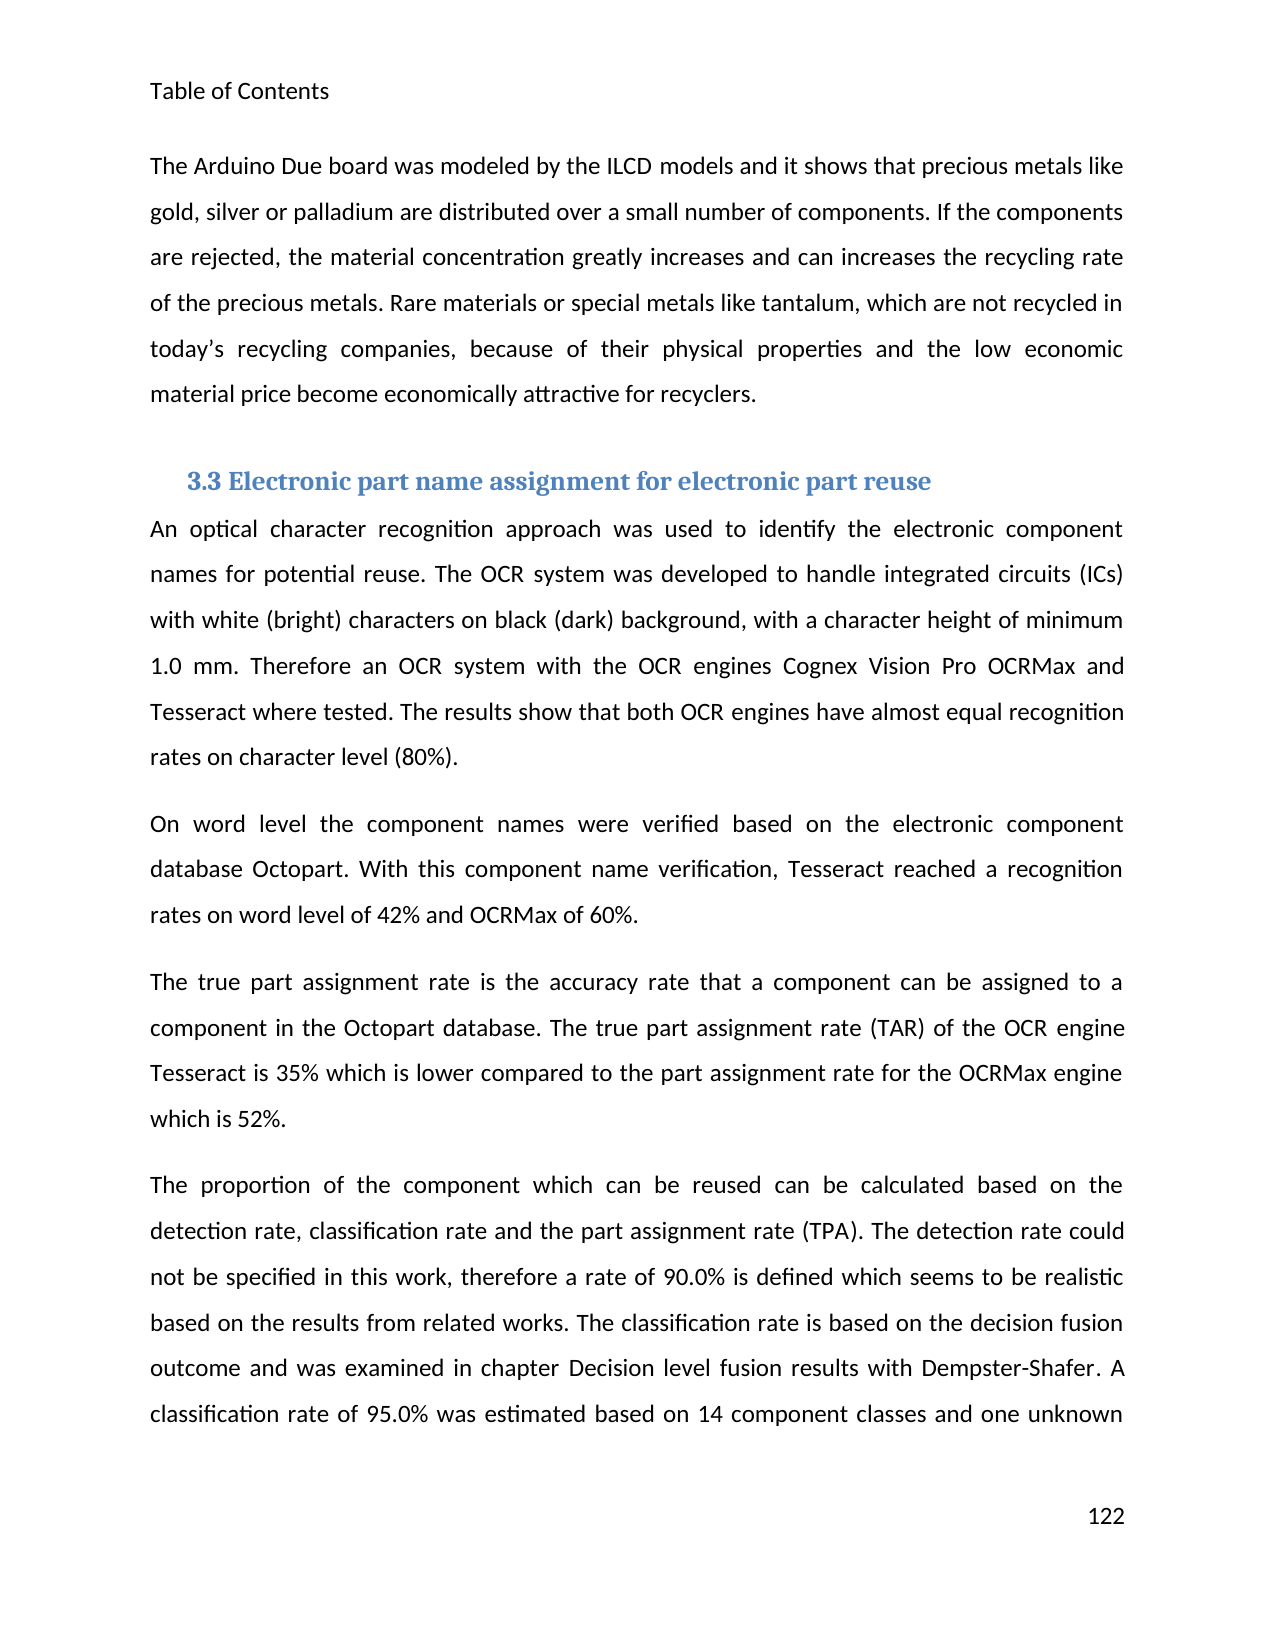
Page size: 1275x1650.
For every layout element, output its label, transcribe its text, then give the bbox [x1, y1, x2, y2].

text On word level the component names were verified based on the electronic component database Octopart. With this component name verification, Tesseract reached a recognition rates on word level of 42% and OCRMax of 60%. [150, 808, 1125, 930]
text An optical character recognition approach was used to identify the electronic component names for potential reuse. The OCR system was developed to handle integrated circuits (ICs) with white (bright) characters on black (dark) background, with a character height of minimum 1.0 mm. Therefore an OCR system with the OCR engines Cognex Vision Pro OCRMax and Tesseract where tested. The results show that both OCR engines have almost equal recognition rates on character level (80%). [150, 513, 1125, 772]
text The Arduino Due board was modeled by the ILCD models and it shows that precious metals like gold, silver or palladium are distributed over a small number of components. If the components are rejected, the material concentration greatly increases and can increases the recycling rate of the precious metals. Rare materials or special metals like tantalum, which are not recycled in today’s recycling companies, because of their physical properties and the low economic material price become economically attractive for recyclers. [150, 150, 1125, 409]
text The proportion of the component which can be reused can be calculated based on the detection rate, classification rate and the part assignment rate (TPA). The detection rate could not be specified in this work, therefore a rate of 90.0% is defined which seems to be realistic based on the results from related works. The classification rate is based on the decision fusion outcome and was examined in chapter Decision level fusion results with Dempster-Shafer. A classification rate of 95.0% was estimated based on 14 component classes and one unknown [150, 1170, 1125, 1429]
subtitle Electronic part name assignment for electronic part reuse [187, 466, 1125, 497]
text The true part assignment rate is the accuracy rate that a component can be assigned to a component in the Octopart database. The true part assignment rate (TAR) of the OCR engine Tesseract is 35% which is lower compared to the part assignment rate for the OCRMax engine which is 52%. [150, 966, 1125, 1134]
